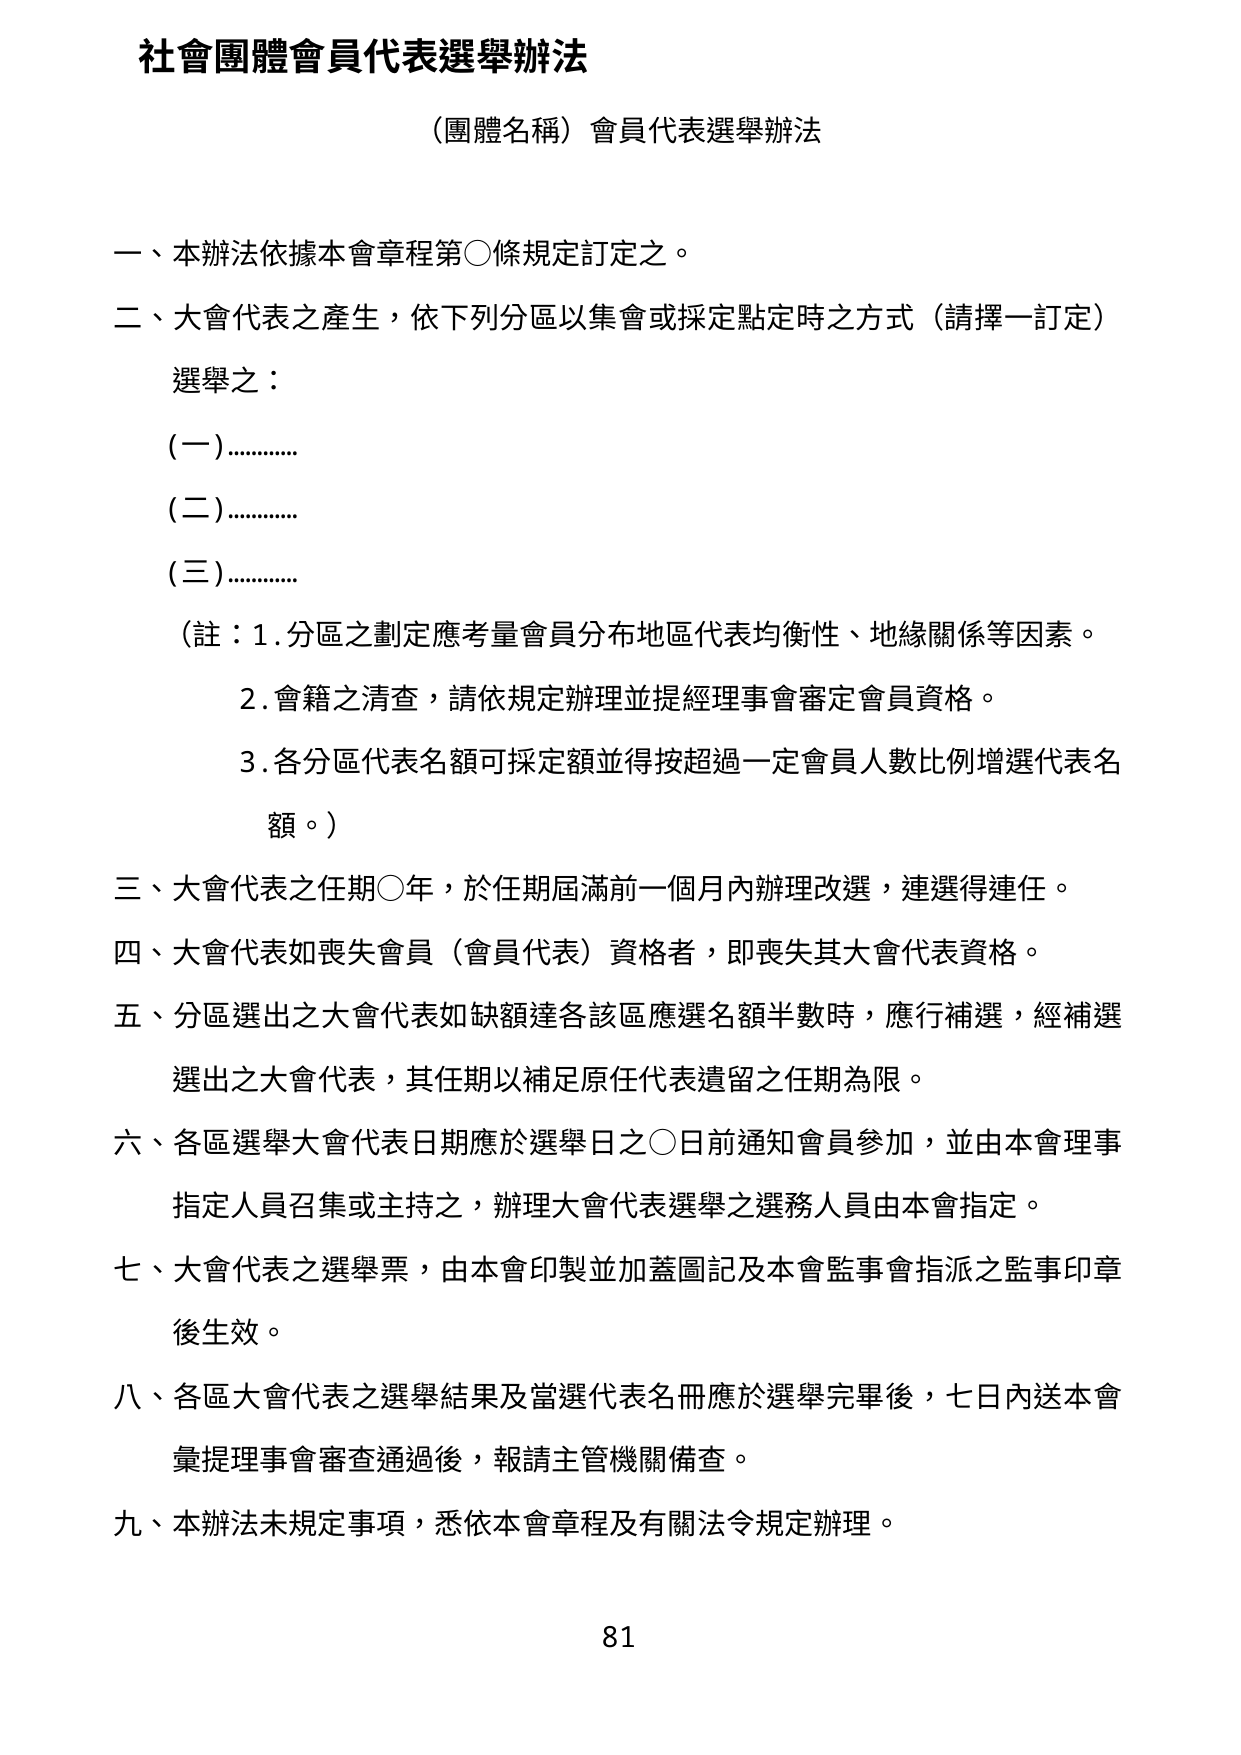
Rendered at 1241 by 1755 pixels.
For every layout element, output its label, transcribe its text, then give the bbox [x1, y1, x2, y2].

text 七、大會代表之選舉票，由本會印製並加蓋圖記及本會監事會指派之監事印章後生效。 [113, 1246, 1124, 1352]
text 二、大會代表之產生，依下列分區以集會或採定點定時之方式（請擇一訂定）選舉之： [113, 294, 1124, 400]
text 四、大會代表如喪失會員（會員代表）資格者，即喪失其大會代表資格。 [113, 929, 1124, 972]
text 八、各區大會代表之選舉結果及當選代表名冊應於選舉完畢後，七日內送本會彙提理事會審查通過後，報請主管機關備查。 [113, 1373, 1124, 1479]
text 三、大會代表之任期○年，於任期屆滿前一個月內辦理改選，連選得連任。 [113, 866, 1124, 908]
text （團體名稱）會員代表選舉辦法 [113, 108, 1124, 150]
text 一、本辦法依據本會章程第○條規定訂定之。 [113, 231, 1124, 273]
text 社會團體會員代表選舉辦法 [138, 27, 1124, 81]
text (三)………… [163, 548, 1124, 591]
text 2.會籍之清查，請依規定辦理並提經理事會審定會員資格。 [238, 675, 1124, 718]
text 五、分區選出之大會代表如缺額達各該區應選名額半數時，應行補選，經補選選出之大會代表，其任期以補足原任代表遺留之任期為限。 [113, 993, 1124, 1098]
text 九、本辦法未規定事項，悉依本會章程及有關法令規定辦理。 [113, 1500, 1124, 1542]
text (二)………… [163, 485, 1124, 527]
text (一)………… [163, 421, 1124, 463]
text （註：1.分區之劃定應考量會員分布地區代表均衡性、地緣關係等因素。 [163, 612, 1124, 654]
text 3.各分區代表名額可採定額並得按超過一定會員人數比例增選代表名額。） [238, 739, 1124, 845]
text 六、各區選舉大會代表日期應於選舉日之○日前通知會員參加，並由本會理事指定人員召集或主持之，辦理大會代表選舉之選務人員由本會指定。 [113, 1119, 1124, 1225]
